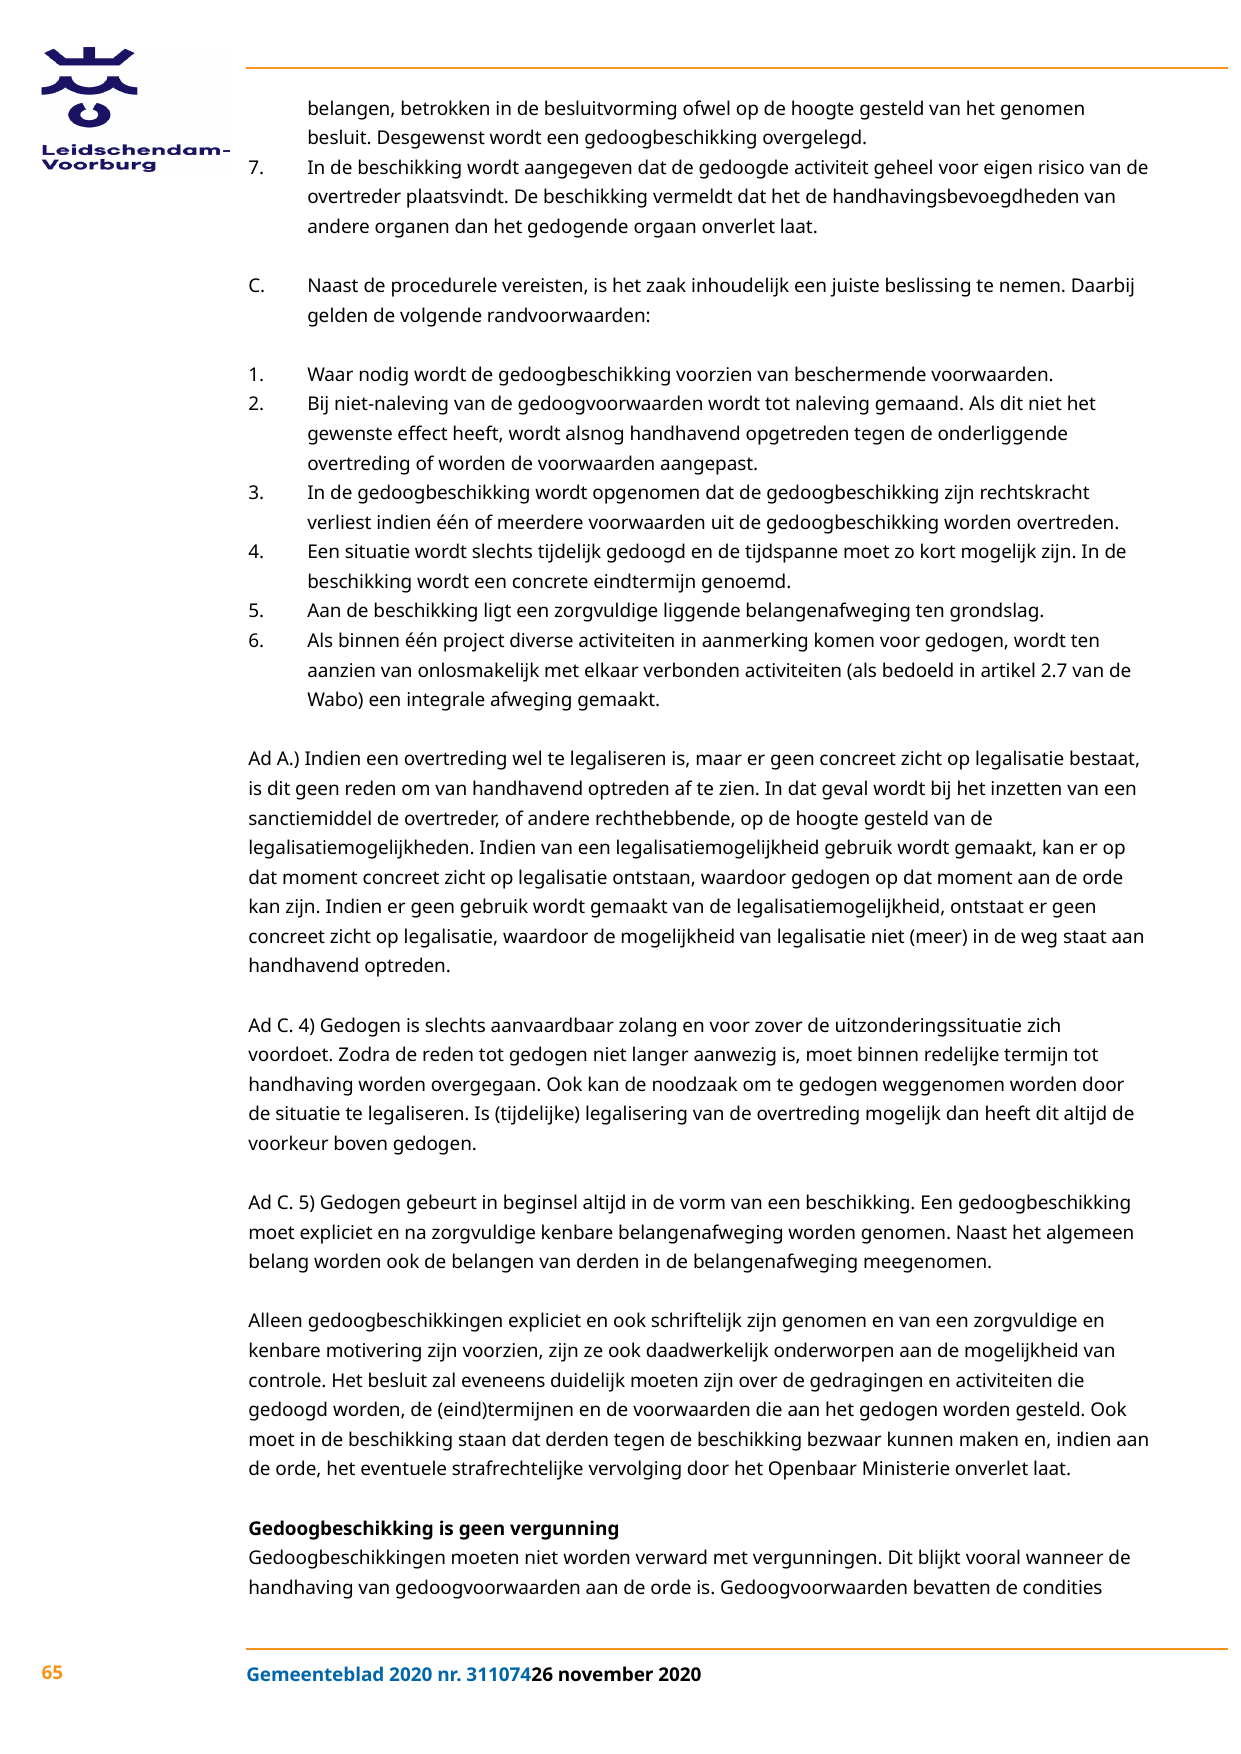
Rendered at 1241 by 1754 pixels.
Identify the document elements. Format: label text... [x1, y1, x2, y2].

text Ad C. 4) Gedogen is slechts aanvaardbaar zolang en voor zover de uitzonderingssituatie zich voordoet. Zodra de reden tot gedogen niet langer aanwezig is, moet binnen redelijke termijn tot handhaving worden overgegaan. Ook kan de noodzaak om te gedogen weggenomen worden door de situatie te legaliseren. Is (tijdelijke) legalisering van de overtreding mogelijk dan heeft dit altijd de voorkeur boven gedogen. [248, 1012, 1152, 1156]
text Gedoogbeschikking is geen vergunning [248, 1515, 1152, 1541]
text Alleen gedoogbeschikkingen expliciet en ook schriftelijk zijn genomen en van een zorgvuldige en kenbare motivering zijn voorzien, zijn ze ook daadwerkelijk onderworpen aan de mogelijkheid van controle. Het besluit zal eveneens duidelijk moeten zijn over de gedragingen en activiteiten die gedoogd worden, de (eind)termijnen en de voorwaarden die aan het gedogen worden gesteld. Ook moet in de beschikking staan dat derden tegen de beschikking bezwaar kunnen maken en, indien aan de orde, het eventuele strafrechtelijke vervolging door het Openbaar Ministerie onverlet laat. [248, 1308, 1152, 1481]
list Aan de beschikking ligt een zorgvuldige liggende belangenafweging ten grondslag. [248, 598, 1152, 623]
list Als binnen één project diverse activiteiten in aanmerking komen voor gedogen, wordt ten aanzien van onlosmakelijk met elkaar verbonden activiteiten (als bedoeld in artikel 2.7 van de Wabo) een integrale afweging gemaakt. [248, 627, 1152, 712]
text Ad A.) Indien een overtreding wel te legaliseren is, maar er geen concreet zicht op legalisatie bestaat, is dit geen reden om van handhavend optreden af te zien. In dat geval wordt bij het inzetten van een sanctiemiddel de overtreder, of andere rechthebbende, op de hoogte gesteld van de legalisatiemogelijkheden. Indien van een legalisatiemogelijkheid gebruik wordt gemaakt, kan er op dat moment concreet zicht op legalisatie ontstaan, waardoor gedogen op dat moment aan de orde kan zijn. Indien er geen gebruik wordt gemaakt van de legalisatiemogelijkheid, ontstaat er geen concreet zicht op legalisatie, waardoor de mogelijkheid van legalisatie niet (meer) in de weg staat aan handhavend optreden. [248, 746, 1152, 978]
list In de beschikking wordt aangegeven dat de gedoogde activiteit geheel voor eigen risico van de overtreder plaatsvindt. De beschikking vermeldt dat het de handhavingsbevoegdheden van andere organen dan het gedogende orgaan onverlet laat. [248, 154, 1152, 239]
list Bij niet-naleving van de gedoogvoorwaarden wordt tot naleving gemaand. Als dit niet het gewenste effect heeft, wordt alsnog handhavend opgetreden tegen de onderliggende overtreding of worden de voorwaarden aangepast. [248, 391, 1152, 476]
list Een situatie wordt slechts tijdelijk gedoogd en de tijdspanne moet zo kort mogelijk zijn. In de beschikking wordt een concrete eindtermijn genoemd. [248, 538, 1152, 594]
picture [41, 47, 231, 172]
list Naast de procedurele vereisten, is het zaak inhoudelijk een juiste beslissing te nemen. Daarbij gelden de volgende randvoorwaarden: [248, 272, 1152, 328]
text Ad C. 5) Gedogen gebeurt in beginsel altijd in de vorm van een beschikking. Een gedoogbeschikking moet expliciet en na zorgvuldige kenbare belangenafweging worden genomen. Naast het algemeen belang worden ook de belangen van derden in de belangenafweging meegenomen. [248, 1189, 1152, 1274]
list Waar nodig wordt de gedoogbeschikking voorzien van beschermende voorwaarden. [248, 361, 1152, 387]
list belangen, betrokken in de besluitvorming ofwel op de hoogte gesteld van het genomen besluit. Desgewenst wordt een gedoogbeschikking overgelegd. [248, 95, 1152, 150]
list In de gedoogbeschikking wordt opgenomen dat de gedoogbeschikking zijn rechtskracht verliest indien één of meerdere voorwaarden uit de gedoogbeschikking worden overtreden. [248, 479, 1152, 535]
text Gedoogbeschikkingen moeten niet worden verward met vergunningen. Dit blijkt vooral wanneer de handhaving van gedoogvoorwaarden aan de orde is. Gedoogvoorwaarden bevatten de condities [248, 1544, 1152, 1600]
